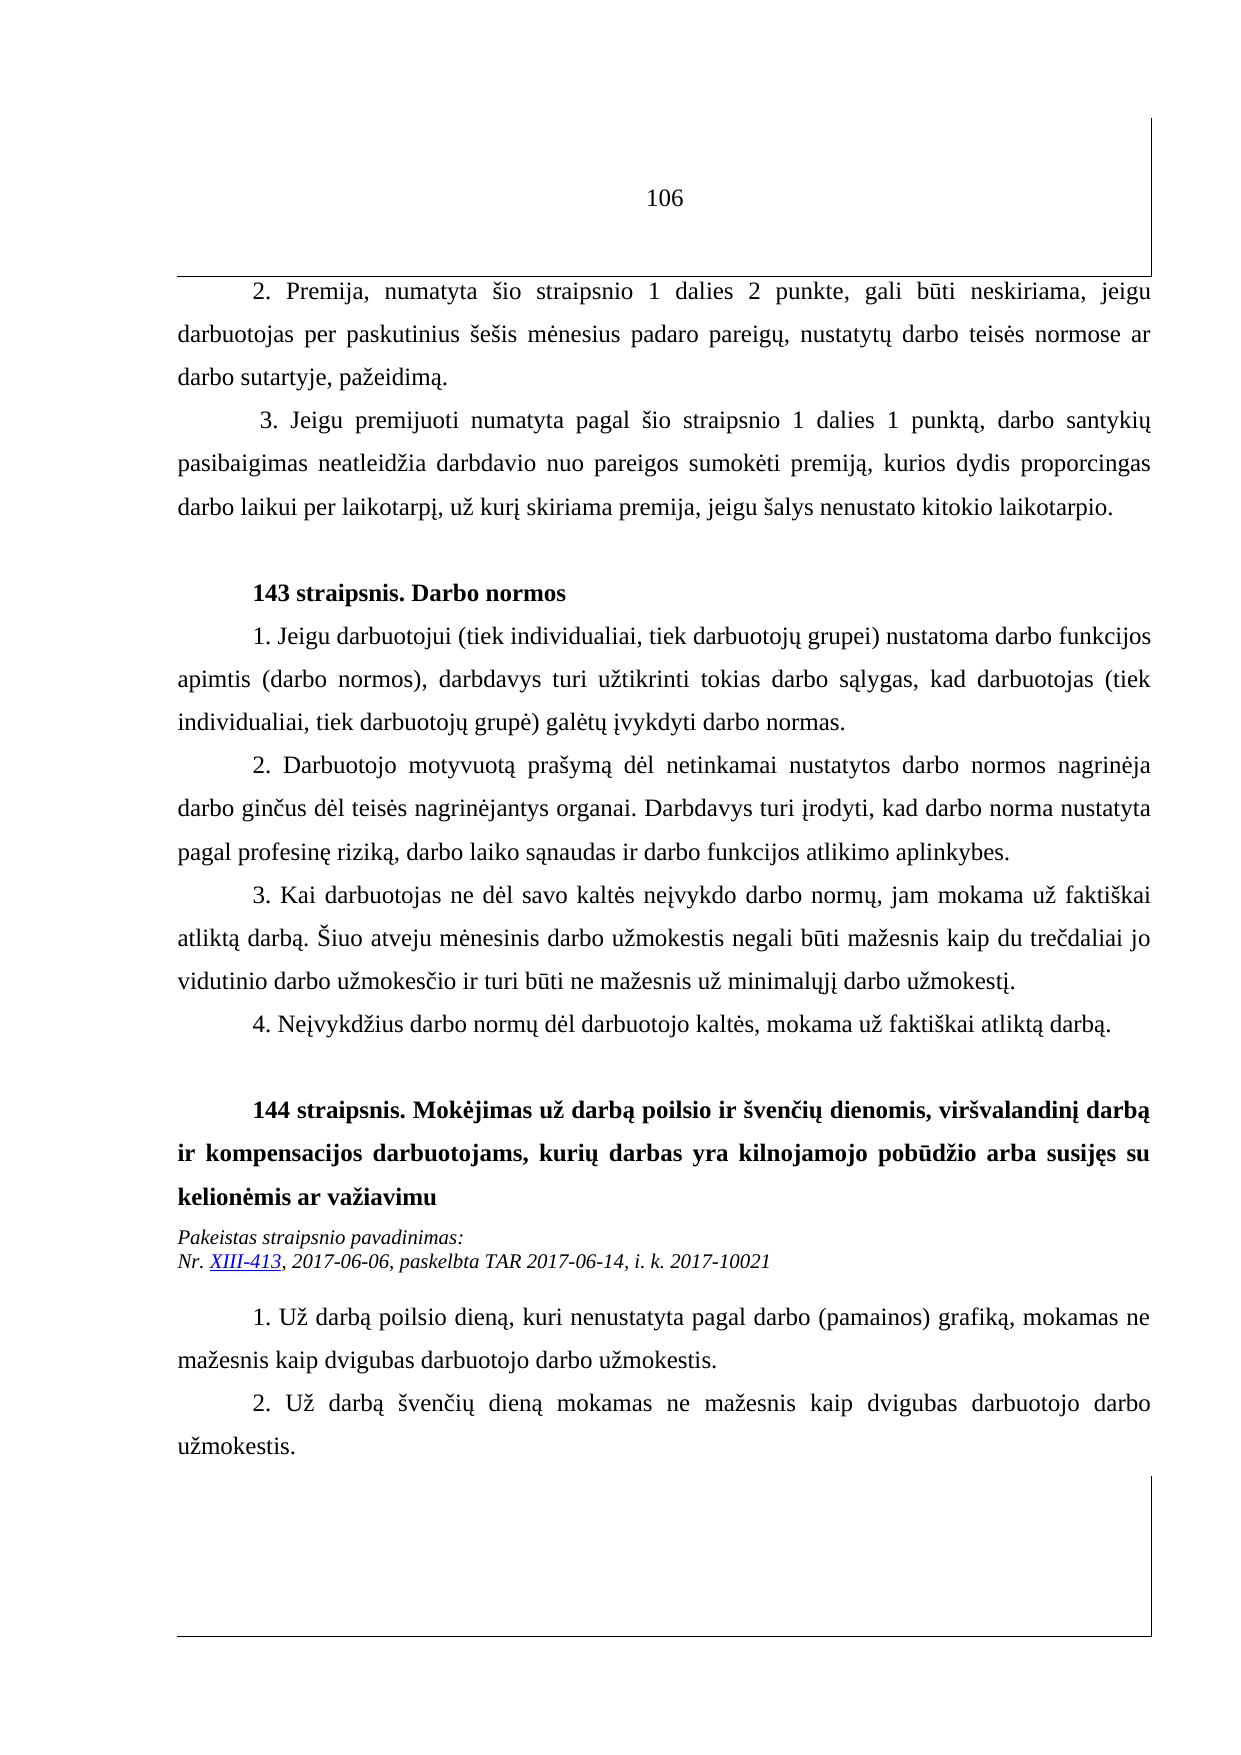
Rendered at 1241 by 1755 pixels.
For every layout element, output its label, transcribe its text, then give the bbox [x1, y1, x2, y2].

text 2. Premija, numatyta šio straipsnio 1 dalies 2 punkte, gali būti neskiriama, jeigu darbuotojas per paskutinius šešis mėnesius padaro pareigų, nustatytų darbo teisės normose ar darbo sutartyje, pažeidimą. [177, 276, 1152, 391]
text 2. Darbuotojo motyvuotą prašymą dėl netinkamai nustatytos darbo normos nagrinėja darbo ginčus dėl teisės nagrinėjantys organai. Darbdavys turi įrodyti, kad darbo norma nustatyta pagal profesinę riziką, darbo laiko sąnaudas ir darbo funkcijos atlikimo aplinkybes. [177, 750, 1152, 865]
text 1. Jeigu darbuotojui (tiek individualiai, tiek darbuotojų grupei) nustatoma darbo funkcijos apimtis (darbo normos), darbdavys turi užtikrinti tokias darbo sąlygas, kad darbuotojas (tiek individualiai, tiek darbuotojų grupė) galėtų įvykdyti darbo normas. [177, 621, 1152, 736]
text 4. Neįvykdžius darbo normų dėl darbuotojo kaltės, mokama už faktiškai atliktą darbą. [177, 1009, 1152, 1038]
subtitle 144 straipsnis. Mokėjimas už darbą poilsio ir švenčių dienomis, viršvalandinį darbą ir kompensacijos darbuotojams, kurių darbas yra kilnojamojo pobūdžio arba susijęs su kelionėmis ar važiavimu [177, 1095, 1152, 1210]
text Nr. XIII-413, 2017-06-06, paskelbta TAR 2017-06-14, i. k. 2017-10021 [177, 1249, 1152, 1273]
text 2. Už darbą švenčių dieną mokamas ne mažesnis kaip dvigubas darbuotojo darbo užmokestis. [177, 1388, 1152, 1460]
text 3. Kai darbuotojas ne dėl savo kaltės neįvykdo darbo normų, jam mokama už faktiškai atliktą darbą. Šiuo atveju mėnesinis darbo užmokestis negali būti mažesnis kaip du trečdaliai jo vidutinio darbo užmokesčio ir turi būti ne mažesnis už minimalųjį darbo užmokestį. [177, 880, 1152, 995]
text 3. Jeigu premijuoti numatyta pagal šio straipsnio 1 dalies 1 punktą, darbo santykių pasibaigimas neatleidžia darbdavio nuo pareigos sumokėti premiją, kurios dydis proporcingas darbo laikui per laikotarpį, už kurį skiriama premija, jeigu šalys nenustato kitokio laikotarpio. [177, 405, 1152, 520]
subtitle 143 straipsnis. Darbo normos [177, 578, 1152, 607]
text Pakeistas straipsnio pavadinimas: [177, 1225, 1152, 1249]
text 1. Už darbą poilsio dieną, kuri nenustatyta pagal darbo (pamainos) grafiką, mokamas ne mažesnis kaip dvigubas darbuotojo darbo užmokestis. [177, 1302, 1152, 1373]
